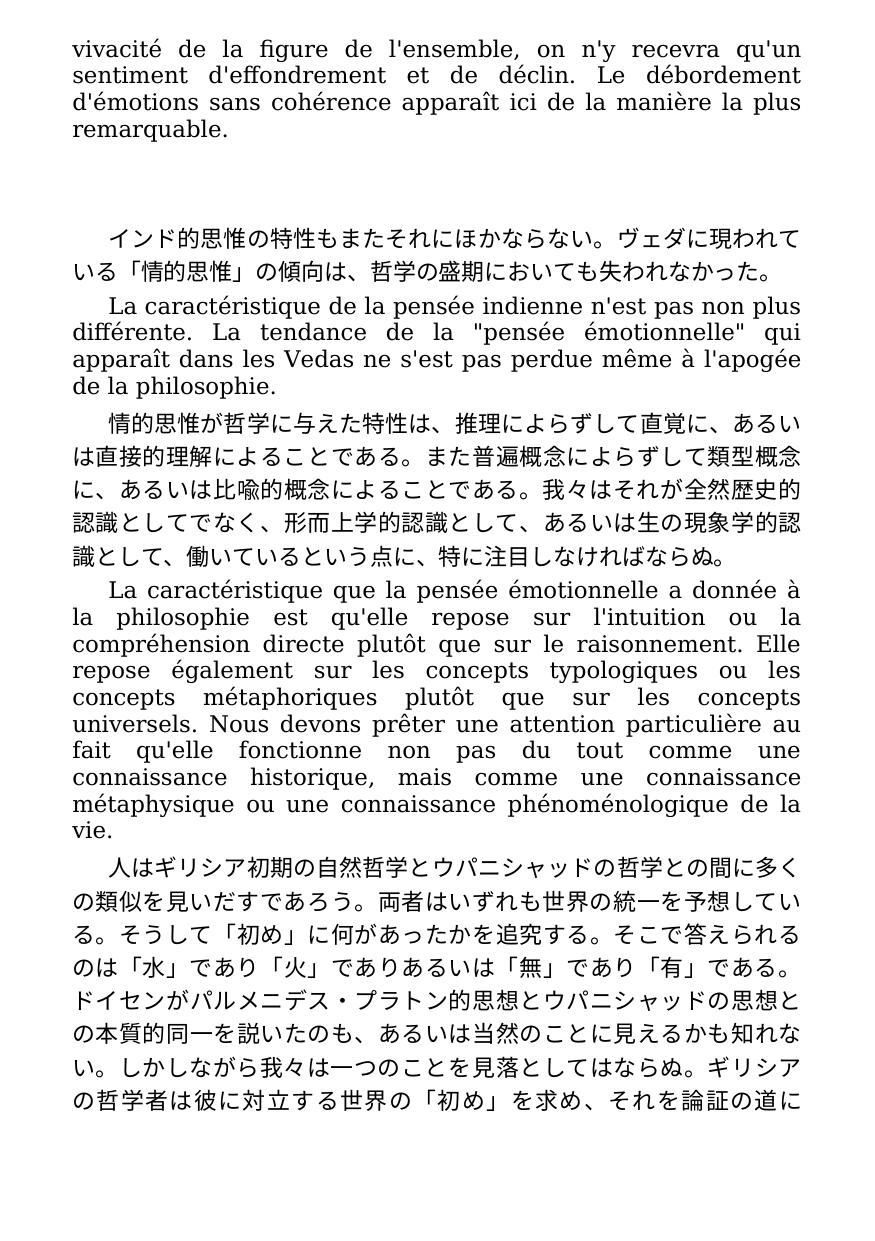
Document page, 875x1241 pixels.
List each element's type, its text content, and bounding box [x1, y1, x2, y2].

text La caractéristique de la pensée indienne n'est pas non plus différente. La tendance de la "pensée émotionnelle" qui apparaît dans les Vedas ne s'est pas perdue même à l'apogée de la philosophie. [72, 293, 802, 399]
text vivacité de la figure de l'ensemble, on n'y recevra qu'un sentiment d'effondrement et de déclin. Le débordement d'émotions sans cohérence apparaît ici de la manière la plus remarquable. [72, 36, 802, 143]
text La caractéristique que la pensée émotionnelle a donnée à la philosophie est qu'elle repose sur l'intuition ou la compréhension directe plutôt que sur le raisonnement. Elle repose également sur les concepts typologiques ou les concepts métaphoriques plutôt que sur les concepts universels. Nous devons prêter une attention particulière au fait qu'elle fonctionne non pas du tout comme une connaissance historique, mais comme une connaissance métaphysique ou une connaissance phénoménologique de la vie. [72, 577, 802, 844]
text インド的思惟の特性もまたそれにほかならない。ヴェダに現われている「情的思惟」の傾向は、哲学の盛期においても失われなかった。 [72, 220, 802, 287]
text 人はギリシア初期の自然哲学とウパニシャッドの哲学との間に多くの類似を見いだすであろう。両者はいずれも世界の統一を予想している。そうして「初め」に何があったかを追究する。そこで答えられるのは「水」であり「火」でありあるいは「無」であり「有」である。ドイセンがパルメニデス・プラトン的思想とウパニシャッドの思想との本質的同一を説いたのも、あるいは当然のことに見えるかも知れない。しかしながら我々は一つのことを見落としてはならぬ。ギリシアの哲学者は彼に対立する世界の「初め」を求め、それを論証の道に [72, 850, 802, 1116]
text 情的思惟が哲学に与えた特性は、推理によらずして直覚に、あるいは直接的理解によることである。また普遍概念によらずして類型概念に、あるいは比喩的概念によることである。我々はそれが全然歴史的認識としてでなく、形而上学的認識として、あるいは生の現象学的認識として、働いているという点に、特に注目しなければならぬ。 [72, 405, 802, 572]
